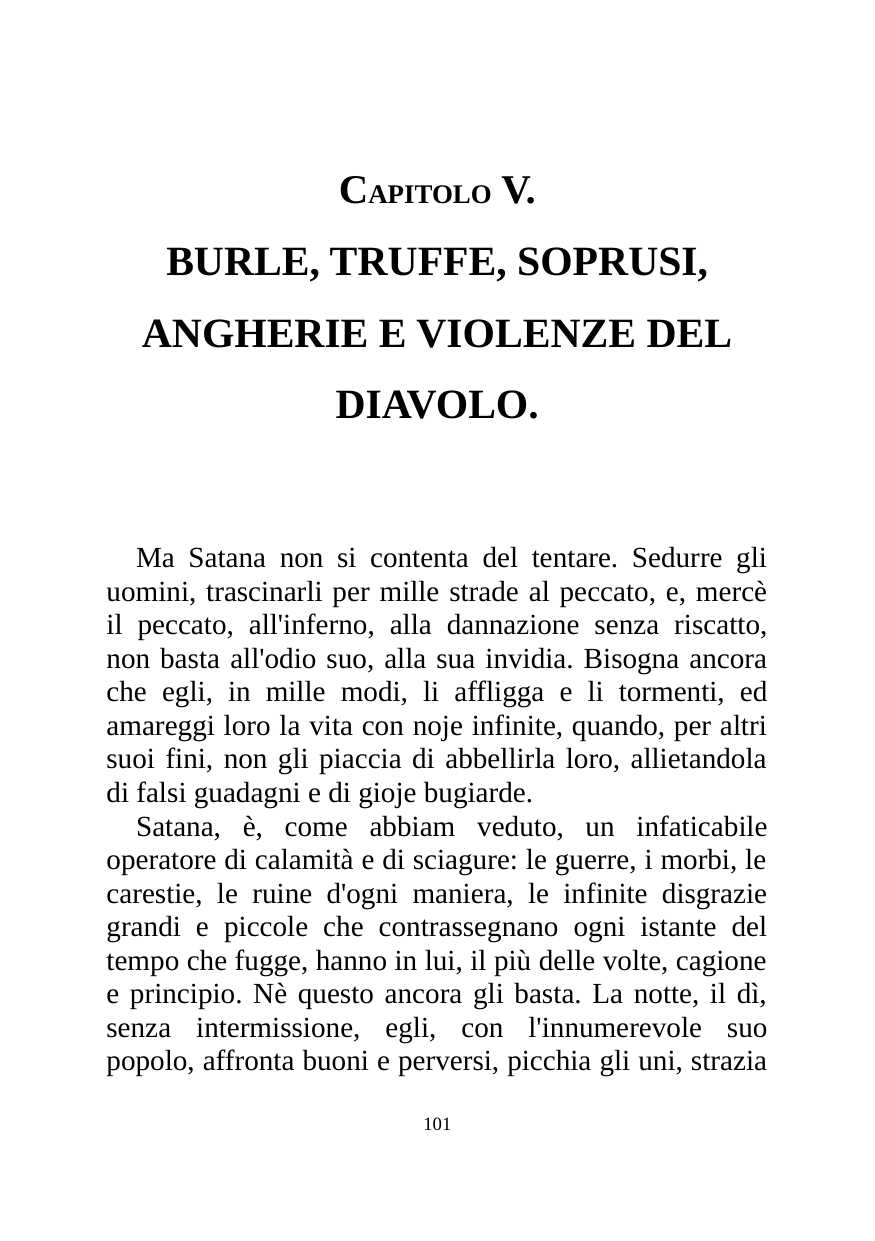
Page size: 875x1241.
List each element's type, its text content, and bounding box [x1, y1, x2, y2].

subtitle Capitolo V. BURLE, TRUFFE, SOPRUSI, ANGHERIE E VIOLENZE DEL DIAVOLO. [106, 165, 768, 428]
text Ma Satana non si contenta del tentare. Sedurre gli uomini, trascinarli per mille strade al peccato, e, mercè il peccato, all'inferno, alla dannazione senza riscatto, non basta all'odio suo, alla sua invidia. Bisogna ancora che egli, in mille modi, li affligga e li tormenti, ed amareggi loro la vita con noje infinite, quando, per altri suoi fini, non gli piaccia di abbellirla loro, allietandola di falsi guadagni e di gioje bugiarde. [106, 540, 768, 809]
text Satana, è, come abbiam veduto, un infaticabile operatore di calamità e di sciagure: le guerre, i morbi, le carestie, le ruine d'ogni maniera, le infinite disgrazie grandi e piccole che contrassegnano ogni istante del tempo che fugge, hanno in lui, il più delle volte, cagione e principio. Nè questo ancora gli basta. La notte, il dì, senza intermissione, egli, con l'innumerevole suo popolo, affronta buoni e perversi, picchia gli uni, strazia [106, 809, 768, 1077]
